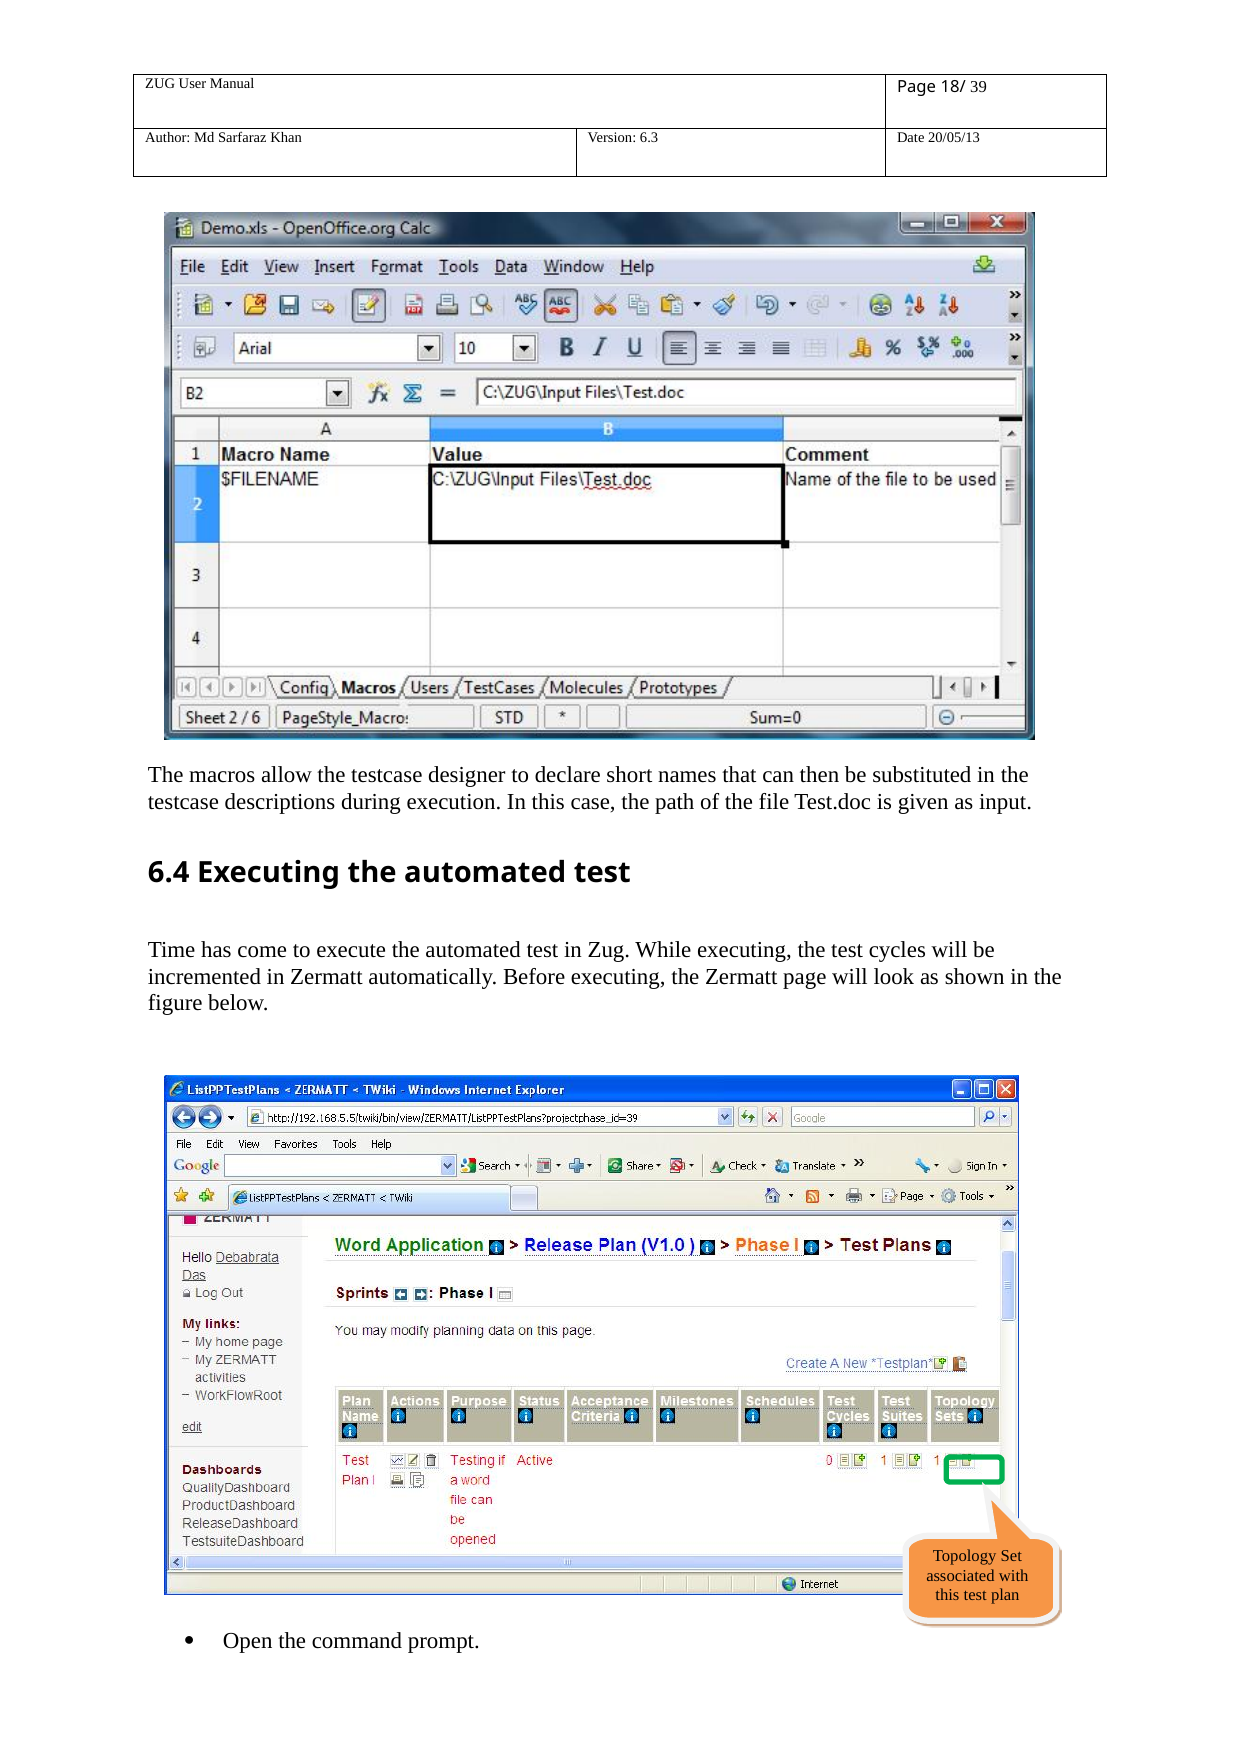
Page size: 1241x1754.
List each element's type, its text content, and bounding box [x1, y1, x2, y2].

picture [164, 212, 1035, 740]
picture [164, 1075, 1019, 1595]
text Time has come to execute the automated test in Zug. While executing, the test cycles will be incremented in Zermatt automatically. Before executing, the Zermatt page will look as shown in the figure below. [148, 936, 1092, 1015]
subtitle 6.4 Executing the automated test [148, 852, 1092, 891]
text The macros allow the testcase designer to declare short names that can then be substituted in the testcase descriptions during execution. In this case, the path of the file Test.doc is given as input. [148, 761, 1092, 814]
list Open the command prompt. [185, 1627, 1092, 1653]
